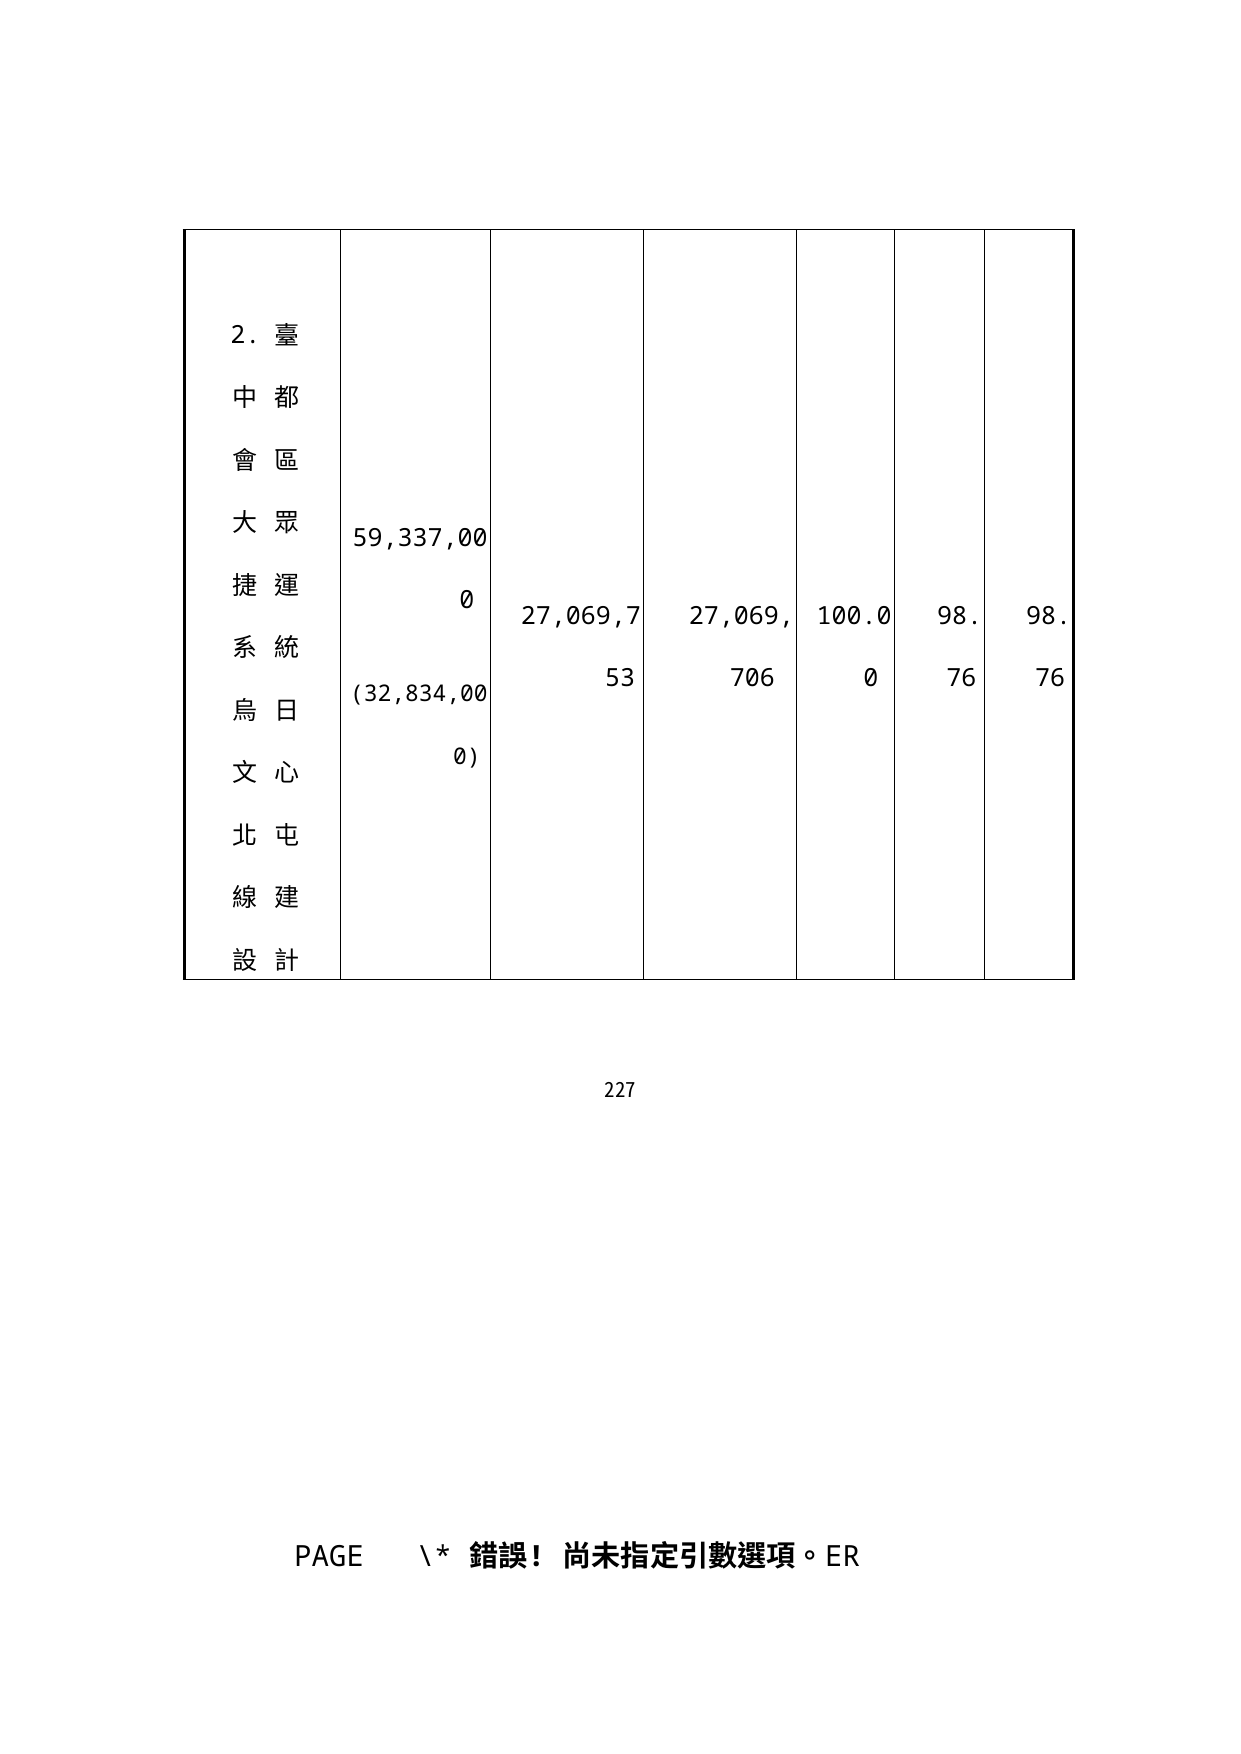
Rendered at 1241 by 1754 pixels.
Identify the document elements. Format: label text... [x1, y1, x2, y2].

table_cell 59,337,000 (32,834,000) [341, 230, 490, 979]
table_cell 2.臺中都會區大眾捷運系統烏日文心北屯線建設計 [186, 230, 340, 979]
table_cell 98.76 [985, 230, 1072, 979]
table_cell 98.76 [895, 230, 984, 979]
table_cell 27,069,706 [644, 230, 796, 979]
table_cell 27,069,753 [491, 230, 643, 979]
table_cell 100.00 [797, 230, 894, 979]
